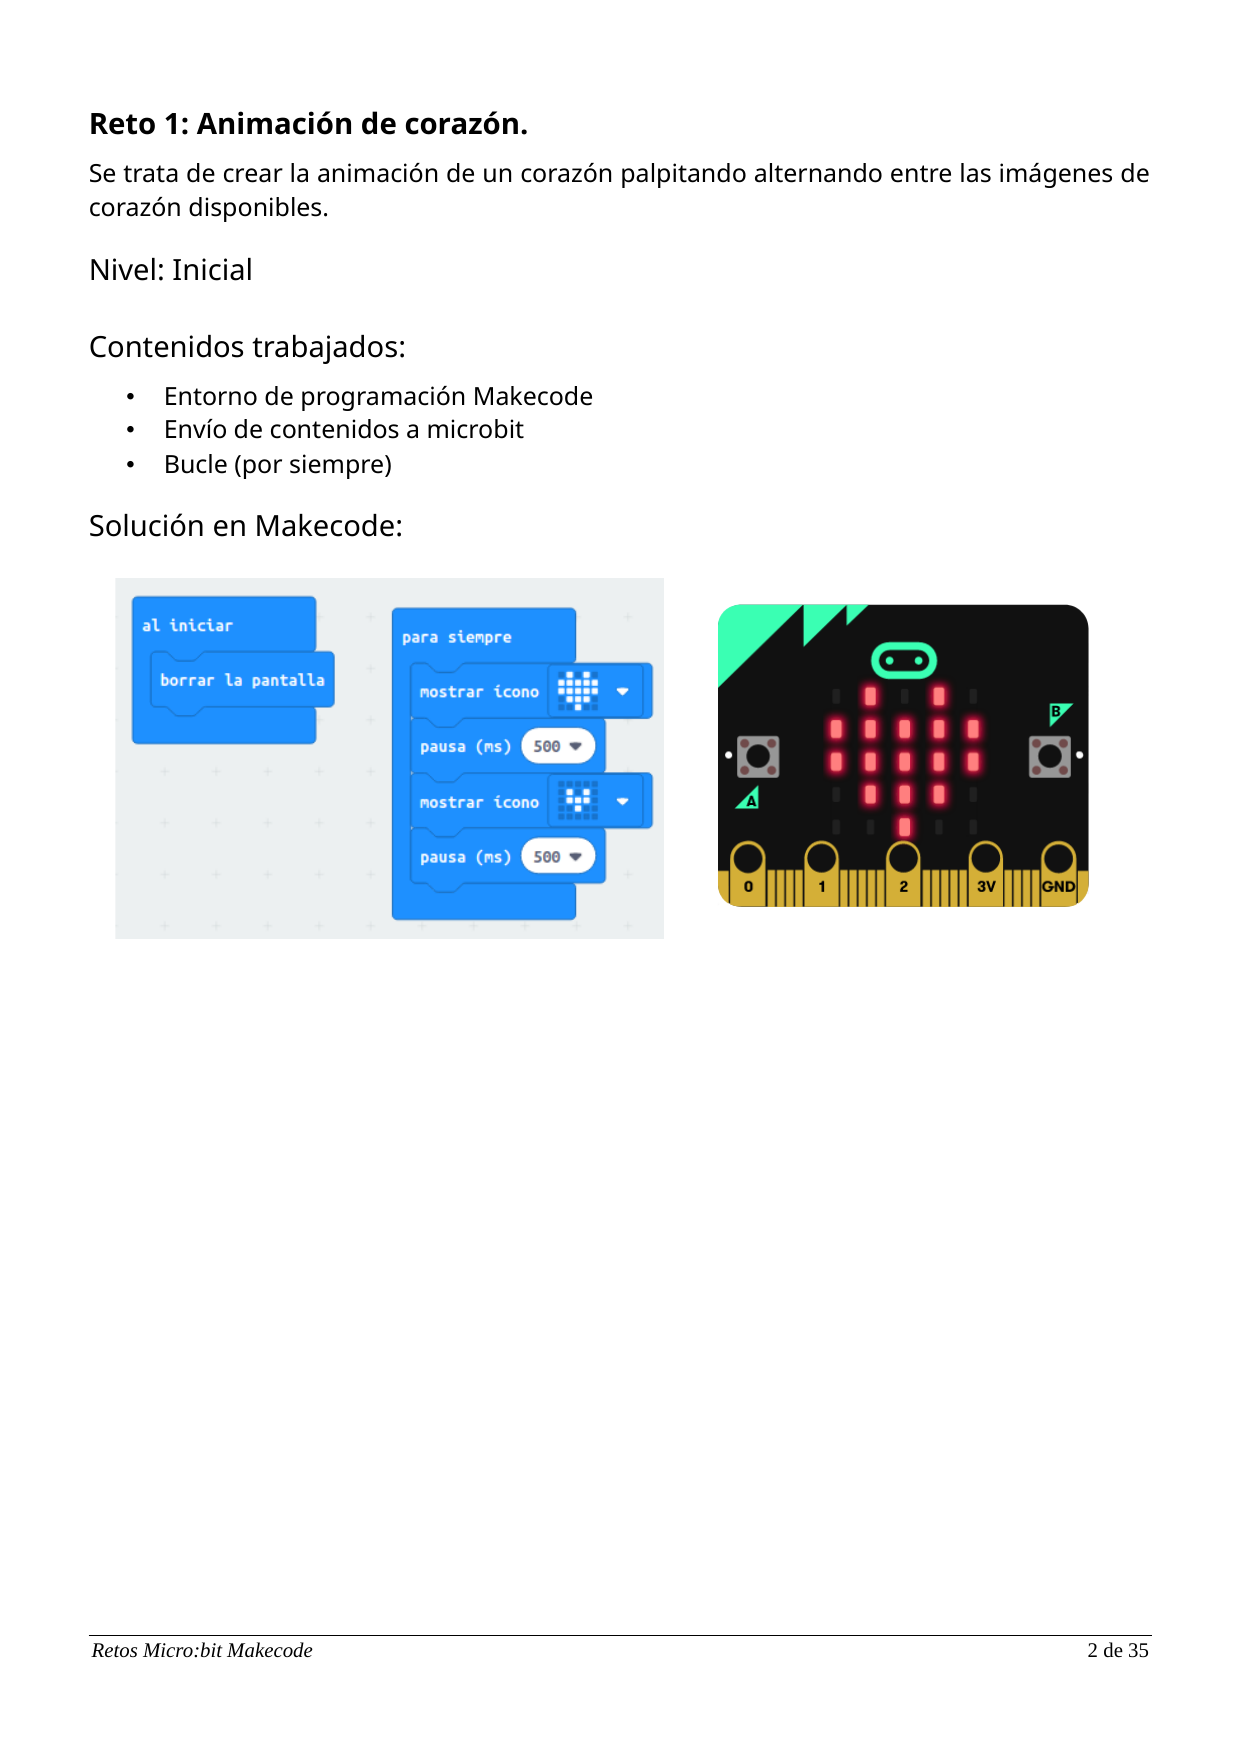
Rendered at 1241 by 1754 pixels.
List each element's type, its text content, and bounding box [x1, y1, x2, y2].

picture [115, 578, 664, 939]
subtitle Contenidos trabajados: [88, 326, 1152, 366]
text Se trata de crear la animación de un corazón palpitando alternando entre las imágenes de corazón disponibles. [88, 156, 1152, 224]
list Entorno de programación Makecode [126, 378, 1152, 412]
subtitle Solución en Makecode: [88, 505, 1152, 545]
list Bucle (por siempre) [126, 446, 1152, 480]
list Envío de contenidos a microbit [126, 412, 1152, 446]
subtitle Nivel: Inicial [88, 249, 1152, 288]
picture [717, 603, 1089, 907]
subtitle Reto 1: Animación de corazón. [88, 103, 1152, 143]
